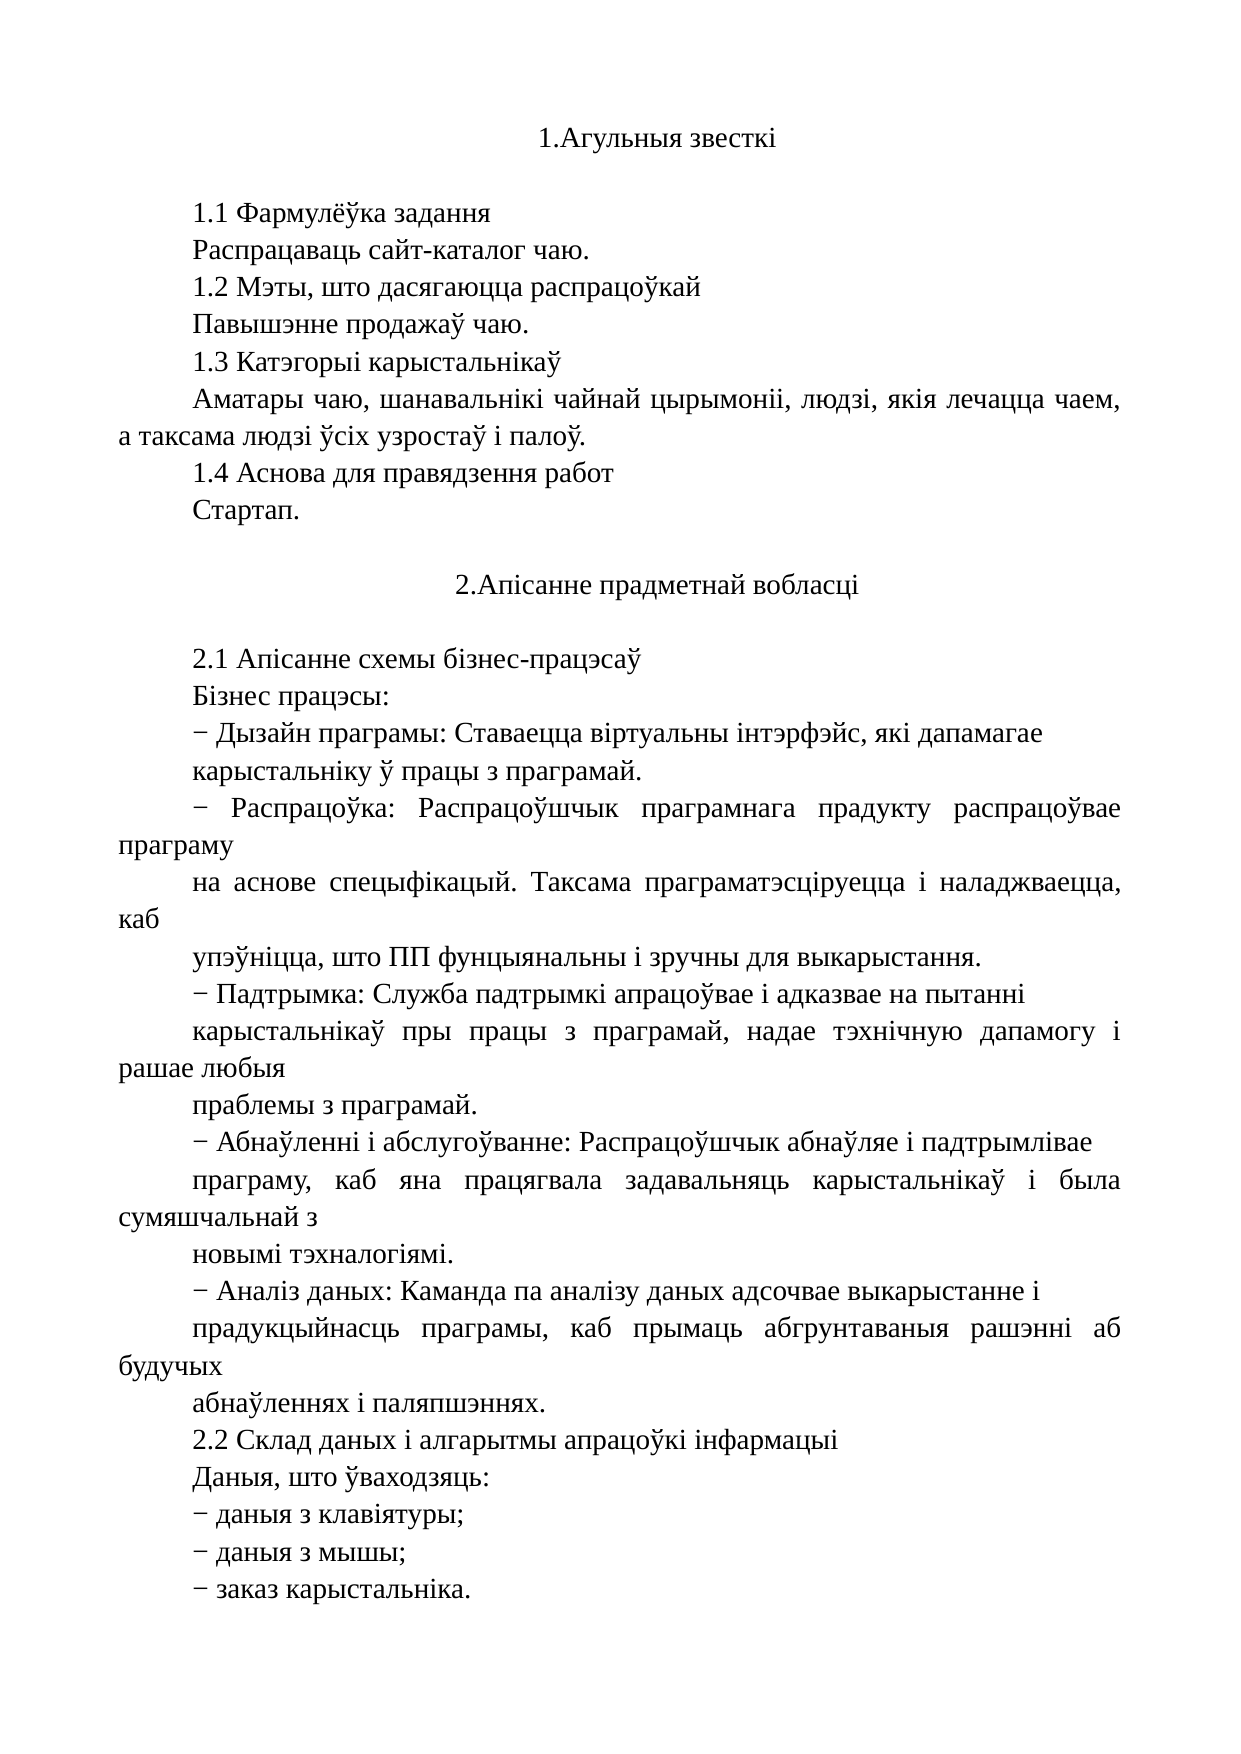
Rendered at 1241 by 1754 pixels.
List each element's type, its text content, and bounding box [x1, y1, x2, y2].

text − заказ карыстальніка. [118, 1568, 1122, 1606]
text новымі тэхналогіямі. [118, 1234, 1122, 1271]
text Даныя, што ўваходзяць: [118, 1457, 1122, 1494]
text Аматары чаю, шанавальнікі чайнай цырымоніі, людзі, якія лечацца чаем, а таксама людзі ўсіх узростаў і палоў. [118, 378, 1122, 453]
text карыстальнікаў пры працы з праграмай, надае тэхнічную дапамогу і рашае любыя [118, 1011, 1122, 1085]
text прадукцыйнасць праграмы, каб прымаць абгрунтаваныя рашэнні аб будучых [118, 1308, 1122, 1382]
text 2.Апісанне прадметнай вобласці [118, 564, 1122, 602]
text упэўніцца, што ПП фунцыянальны і зручны для выкарыстання. [118, 936, 1122, 973]
text карыстальніку ў працы з праграмай. [118, 750, 1122, 787]
text − даныя з клавіятуры; [118, 1494, 1122, 1531]
text − Распрацоўка: Распрацоўшчык праграмнага прадукту распрацоўвае праграму [118, 787, 1122, 862]
text 1.3 Катэгорыі карыстальнікаў [118, 341, 1122, 378]
text 2.1 Апісанне схемы бізнес-працэсаў [118, 639, 1122, 676]
text Распрацаваць сайт-каталог чаю. [118, 230, 1122, 267]
text Стартап. [118, 490, 1122, 527]
text на аснове спецыфікацый. Таксама праграматэсціруецца і наладжваецца, каб [118, 862, 1122, 936]
text Бізнес працэсы: [118, 676, 1122, 713]
text 1.Агульныя звесткі [118, 118, 1122, 155]
text абнаўленнях і паляпшэннях. [118, 1382, 1122, 1420]
text Павышэнне продажаў чаю. [118, 304, 1122, 341]
text 1.2 Мэты, што дасягаюцца распрацоўкай [118, 267, 1122, 304]
text − даныя з мышы; [118, 1531, 1122, 1568]
text − Аналіз даных: Каманда па аналізу даных адсочвае выкарыстанне і [118, 1271, 1122, 1308]
text − Дызайн праграмы: Ставаецца віртуальны інтэрфэйс, які дапамагае [118, 713, 1122, 750]
text праблемы з праграмай. [118, 1085, 1122, 1122]
text 2.2 Склад даных і алгарытмы апрацоўкі інфармацыі [118, 1420, 1122, 1457]
text − Падтрымка: Служба падтрымкі апрацоўвае і адказвае на пытанні [118, 973, 1122, 1011]
text − Абнаўленні і абслугоўванне: Распрацоўшчык абнаўляе і падтрымлівае [118, 1122, 1122, 1159]
text 1.1 Фармулёўка задання [118, 192, 1122, 230]
text 1.4 Аснова для правядзення работ [118, 453, 1122, 490]
text праграму, каб яна працягвала задавальняць карыстальнікаў і была сумяшчальнай з [118, 1159, 1122, 1234]
